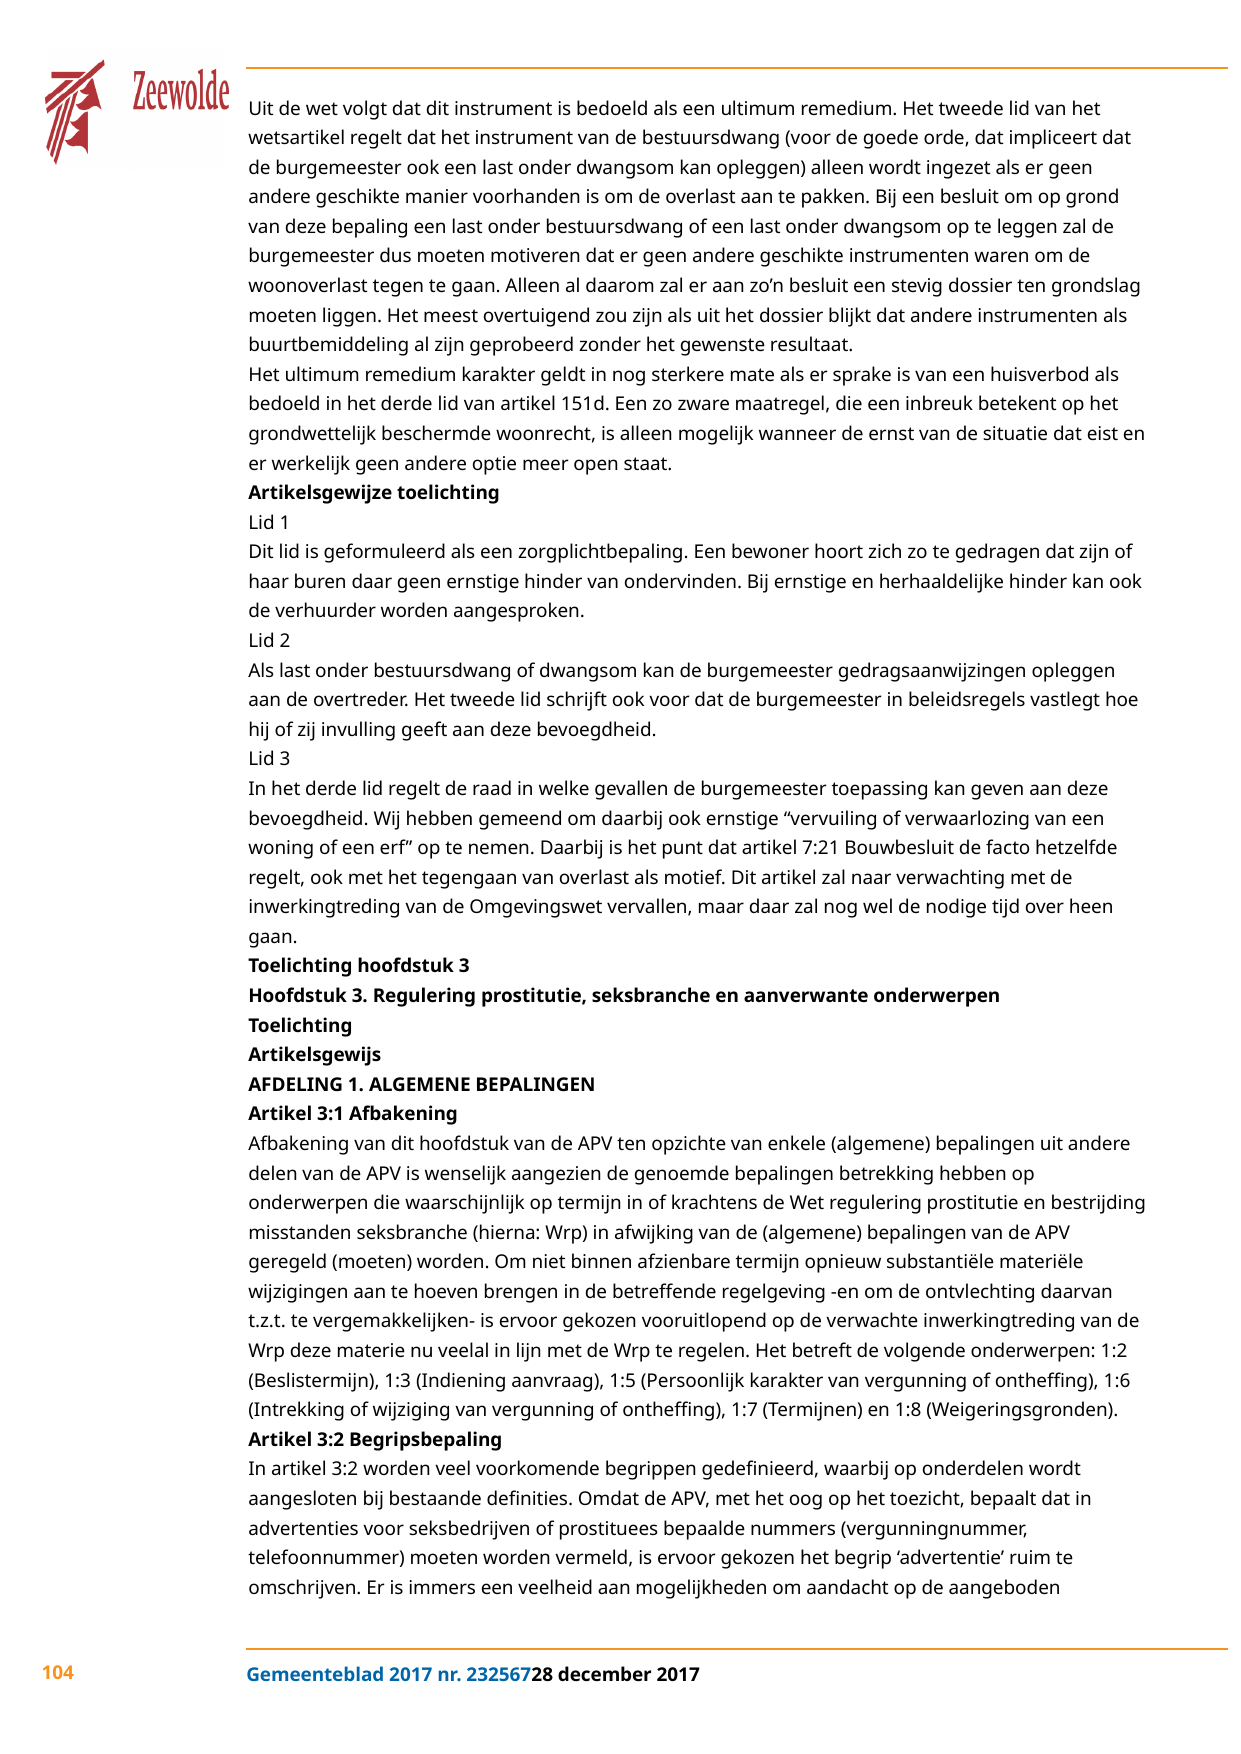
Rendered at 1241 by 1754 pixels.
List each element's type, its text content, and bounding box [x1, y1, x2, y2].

text Het ultimum remedium karakter geldt in nog sterkere mate als er sprake is van een huisverbod als bedoeld in het derde lid van artikel 151d. Een zo zware maatregel, die een inbreuk betekent op het grondwettelijk beschermde woonrecht, is alleen mogelijk wanneer de ernst van de situatie dat eist en er werkelijk geen andere optie meer open staat. [248, 361, 1152, 476]
text Artikelsgewijs [248, 1041, 1152, 1067]
text Artikel 3:2 Begripsbepaling [248, 1426, 1152, 1452]
text Lid 1 [248, 509, 1152, 535]
text Uit de wet volgt dat dit instrument is bedoeld als een ultimum remedium. Het tweede lid van het wetsartikel regelt dat het instrument van de bestuursdwang (voor de goede orde, dat impliceert dat de burgemeester ook een last onder dwangsom kan opleggen) alleen wordt ingezet als er geen andere geschikte manier voorhanden is om de overlast aan te pakken. Bij een besluit om op grond van deze bepaling een last onder bestuursdwang of een last onder dwangsom op te leggen zal de burgemeester dus moeten motiveren dat er geen andere geschikte instrumenten waren om de woonoverlast tegen te gaan. Alleen al daarom zal er aan zo’n besluit een stevig dossier ten grondslag moeten liggen. Het meest overtuigend zou zijn als uit het dossier blijkt dat andere instrumenten als buurtbemiddeling al zijn geprobeerd zonder het gewenste resultaat. [248, 95, 1152, 357]
picture [41, 47, 231, 172]
text Lid 2 [248, 627, 1152, 653]
text Artikelsgewijze toelichting [248, 479, 1152, 505]
text Toelichting hoofdstuk 3 [248, 953, 1152, 978]
text In artikel 3:2 worden veel voorkomende begrippen gedefinieerd, waarbij op onderdelen wordt aangesloten bij bestaande definities. Omdat de APV, met het oog op het toezicht, bepaalt dat in advertenties voor seksbedrijven of prostituees bepaalde nummers (vergunningnummer, telefoonnummer) moeten worden vermeld, is ervoor gekozen het begrip ‘advertentie’ ruim te omschrijven. Er is immers een veelheid aan mogelijkheden om aandacht op de aangeboden [248, 1456, 1152, 1600]
text Artikel 3:1 Afbakening [248, 1101, 1152, 1126]
text AFDELING 1. ALGEMENE BEPALINGEN [248, 1071, 1152, 1097]
text In het derde lid regelt de raad in welke gevallen de burgemeester toepassing kan geven aan deze bevoegdheid. Wij hebben gemeend om daarbij ook ernstige “vervuiling of verwaarlozing van een woning of een erf” op te nemen. Daarbij is het punt dat artikel 7:21 Bouwbesluit de facto hetzelfde regelt, ook met het tegengaan van overlast als motief. Dit artikel zal naar verwachting met de inwerkingtreding van de Omgevingswet vervallen, maar daar zal nog wel de nodige tijd over heen gaan. [248, 775, 1152, 949]
text Lid 3 [248, 746, 1152, 771]
text Dit lid is geformuleerd als een zorgplichtbepaling. Een bewoner hoort zich zo te gedragen dat zijn of haar buren daar geen ernstige hinder van ondervinden. Bij ernstige en herhaaldelijke hinder kan ook de verhuurder worden aangesproken. [248, 538, 1152, 623]
text Als last onder bestuursdwang of dwangsom kan de burgemeester gedragsaanwijzingen opleggen aan de overtreder. Het tweede lid schrijft ook voor dat de burgemeester in beleidsregels vastlegt hoe hij of zij invulling geeft aan deze bevoegdheid. [248, 657, 1152, 742]
text Afbakening van dit hoofdstuk van de APV ten opzichte van enkele (algemene) bepalingen uit andere delen van de APV is wenselijk aangezien de genoemde bepalingen betrekking hebben op onderwerpen die waarschijnlijk op termijn in of krachtens de Wet regulering prostitutie en bestrijding misstanden seksbranche (hierna: Wrp) in afwijking van de (algemene) bepalingen van de APV geregeld (moeten) worden. Om niet binnen afzienbare termijn opnieuw substantiële materiële wijzigingen aan te hoeven brengen in de betreffende regelgeving -en om de ontvlechting daarvan t.z.t. te vergemakkelijken- is ervoor gekozen vooruitlopend op de verwachte inwerkingtreding van de Wrp deze materie nu veelal in lijn met de Wrp te regelen. Het betreft de volgende onderwerpen: 1:2 (Beslistermijn), 1:3 (Indiening aanvraag), 1:5 (Persoonlijk karakter van vergunning of ontheffing), 1:6 (Intrekking of wijziging van vergunning of ontheffing), 1:7 (Termijnen) en 1:8 (Weigeringsgronden). [248, 1130, 1152, 1422]
text Hoofdstuk 3. Regulering prostitutie, seksbranche en aanverwante onderwerpen [248, 982, 1152, 1008]
text Toelichting [248, 1012, 1152, 1038]
